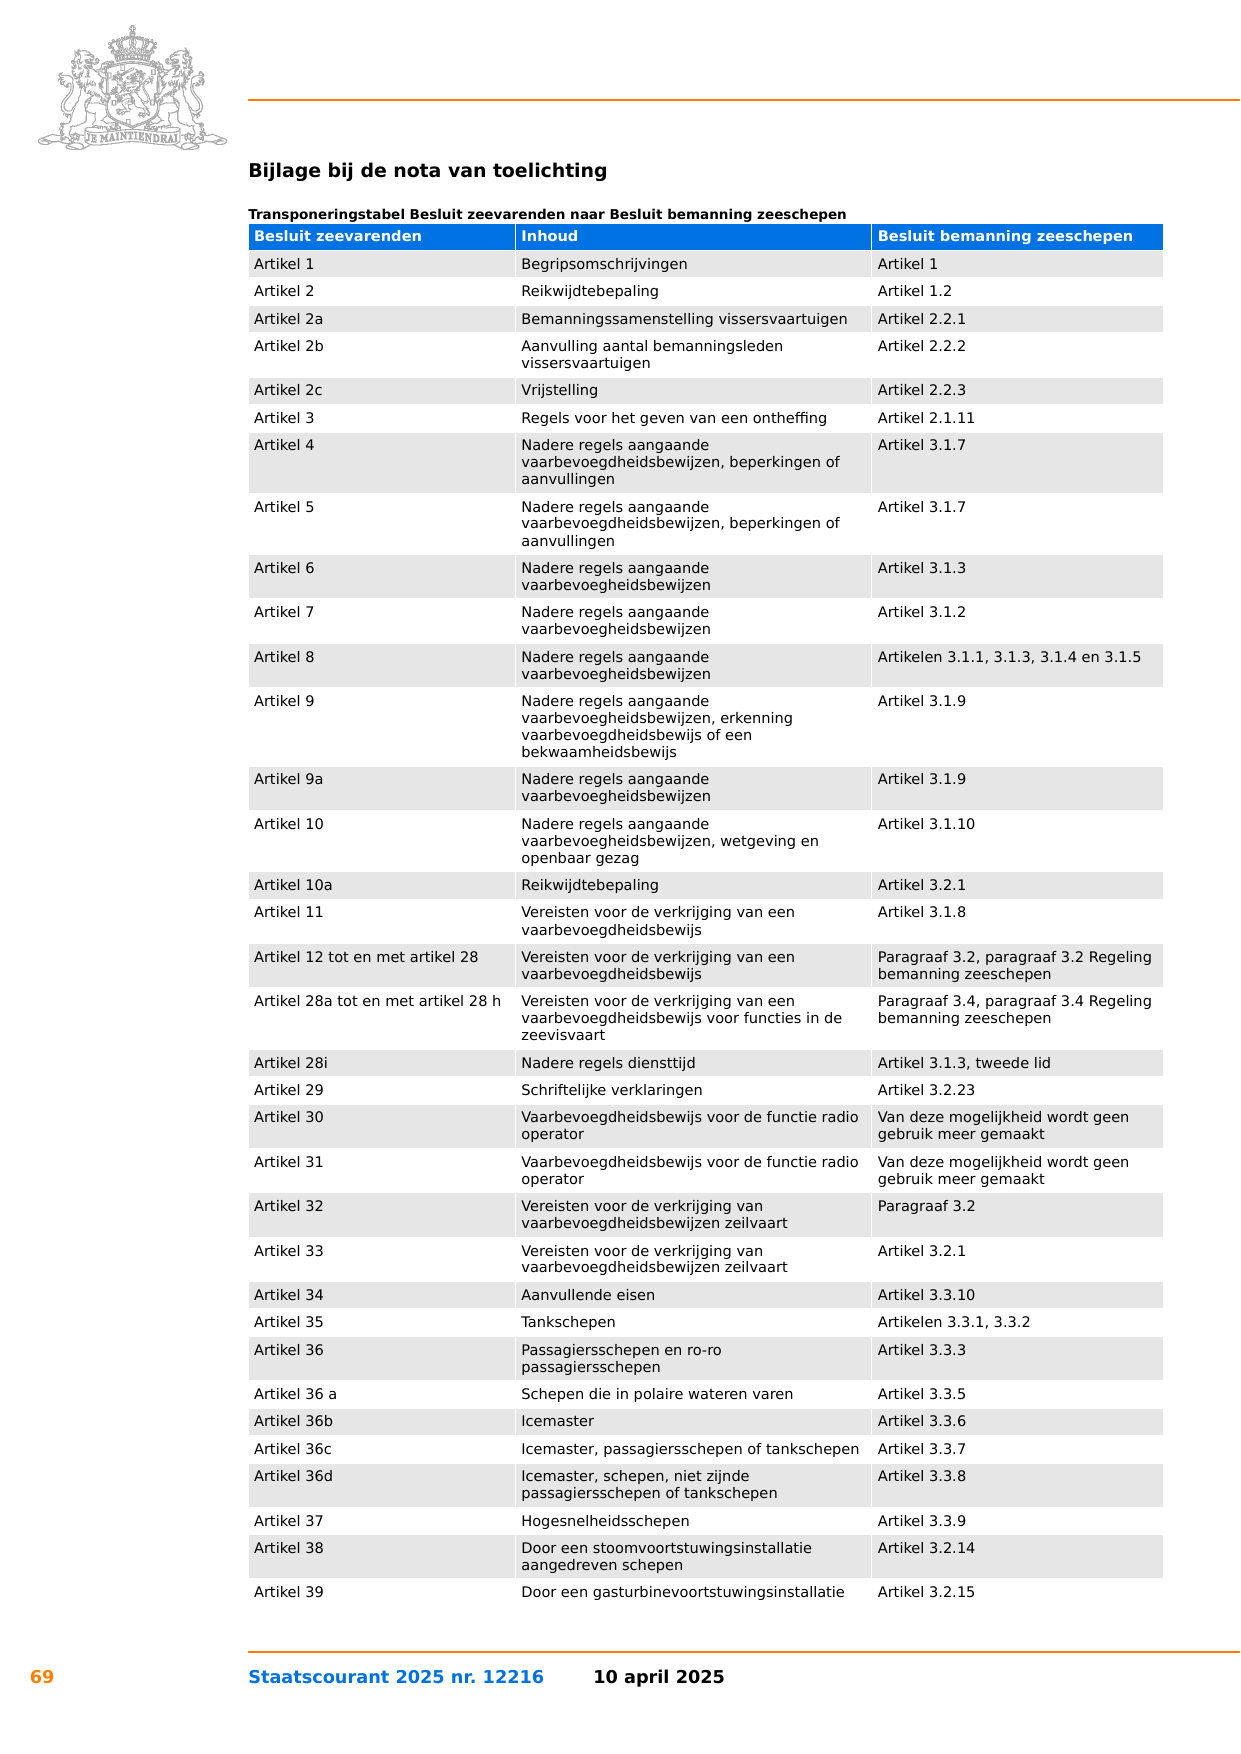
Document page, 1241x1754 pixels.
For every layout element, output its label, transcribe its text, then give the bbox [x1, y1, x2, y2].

table_cell Begripsomschrijvingen [516, 251, 871, 277]
table_cell Door een gasturbinevoortstuwingsinstallatie [516, 1580, 871, 1606]
subtitle Bijlage bij de nota van toelichting [248, 160, 1163, 182]
table_cell Door een stoomvoortstuwingsinstallatie aangedreven schepen [516, 1535, 871, 1578]
table_cell Van deze mogelijkheid wordt geen gebruik meer gemaakt [872, 1149, 1163, 1192]
table_cell Regels voor het geven van een ontheffing [516, 405, 871, 431]
table_cell Schriftelijke verklaringen [516, 1077, 871, 1103]
table_cell Nadere regels aangaande vaarbevoegheidsbewijzen [516, 600, 871, 643]
table_cell Nadere regels aangaande vaarbevoegheidsbewijzen, wetgeving en openbaar gezag [516, 811, 871, 871]
table_cell Artikel 3.2.14 [872, 1535, 1163, 1578]
table_cell Artikel 3.3.3 [872, 1337, 1163, 1380]
table_cell Bemanningssamenstelling vissersvaartuigen [516, 306, 871, 332]
table_cell Artikel 4 [249, 433, 515, 493]
table_cell Artikel 1 [872, 251, 1163, 277]
table_cell Vereisten voor de verkrijging van vaarbevoegdheidsbewijzen zeilvaart [516, 1193, 871, 1237]
table_cell Artikel 36d [249, 1464, 515, 1507]
table_cell Aanvulling aantal bemanningsleden vissersvaartuigen [516, 333, 871, 377]
table_cell Artikel 3.1.9 [872, 688, 1163, 766]
table_cell Besluit zeevarenden [249, 224, 515, 250]
table_cell Nadere regels aangaande vaarbevoegdheidsbewijzen, beperkingen of aanvullingen [516, 433, 871, 493]
table_cell Inhoud [516, 224, 871, 250]
table_cell Vereisten voor de verkrijging van een vaarbevoegdheidsbewijs [516, 900, 871, 943]
table_cell Artikel 32 [249, 1193, 515, 1237]
table_cell Artikel 31 [249, 1149, 515, 1192]
table_cell Artikel 3.1.8 [872, 900, 1163, 943]
table_cell Artikel 3.3.9 [872, 1508, 1163, 1534]
table_cell Artikel 38 [249, 1535, 515, 1578]
table_header Transponeringstabel Besluit zeevarenden naar Besluit bemanning zeeschepen [248, 207, 1163, 223]
table_cell Artikel 8 [249, 644, 515, 687]
table_cell Artikel 3.2.1 [872, 1238, 1163, 1281]
table_cell Schepen die in polaire wateren varen [516, 1381, 871, 1408]
table_cell Paragraaf 3.4, paragraaf 3.4 Regeling bemanning zeeschepen [872, 989, 1163, 1049]
table_cell Artikel 29 [249, 1077, 515, 1103]
table_cell Artikel 9a [249, 767, 515, 810]
table_cell Artikel 3.1.7 [872, 433, 1163, 493]
table_cell Nadere regels aangaande vaarbevoegheidsbewijzen [516, 644, 871, 687]
table_cell Artikelen 3.1.1, 3.1.3, 3.1.4 en 3.1.5 [872, 644, 1163, 687]
table_cell Artikel 3.2.1 [872, 872, 1163, 899]
table_cell Icemaster, passagiersschepen of tankschepen [516, 1436, 871, 1462]
table_cell Artikel 36 a [249, 1381, 515, 1408]
table_cell Artikelen 3.3.1, 3.3.2 [872, 1310, 1163, 1336]
table_cell Reikwijdtebepaling [516, 872, 871, 899]
table_cell Artikel 10 [249, 811, 515, 871]
table_cell Icemaster [516, 1409, 871, 1435]
table_cell Vaarbevoegdheidsbewijs voor de functie radio operator [516, 1105, 871, 1148]
table_cell Artikel 34 [249, 1282, 515, 1308]
table_cell Vaarbevoegdheidsbewijs voor de functie radio operator [516, 1149, 871, 1192]
table_cell Van deze mogelijkheid wordt geen gebruik meer gemaakt [872, 1105, 1163, 1148]
table_cell Artikel 1.2 [872, 279, 1163, 305]
table_cell Artikel 36 [249, 1337, 515, 1380]
table_cell Artikel 2b [249, 333, 515, 377]
table_cell Artikel 7 [249, 600, 515, 643]
table_cell Vereisten voor de verkrijging van een vaarbevoegdheidsbewijs [516, 944, 871, 987]
table_cell Reikwijdtebepaling [516, 279, 871, 305]
table_cell Paragraaf 3.2, paragraaf 3.2 Regeling bemanning zeeschepen [872, 944, 1163, 987]
table_cell Artikel 3.1.10 [872, 811, 1163, 871]
table_cell Artikel 3.1.7 [872, 494, 1163, 554]
table_cell Artikel 3.3.8 [872, 1464, 1163, 1507]
table_cell Artikel 1 [249, 251, 515, 277]
table_cell Artikel 3.2.23 [872, 1077, 1163, 1103]
table_cell Artikel 11 [249, 900, 515, 943]
table_cell Artikel 2.2.2 [872, 333, 1163, 377]
table_cell Artikel 37 [249, 1508, 515, 1534]
table_cell Aanvullende eisen [516, 1282, 871, 1308]
table_cell Artikel 33 [249, 1238, 515, 1281]
table_cell Passagiersschepen en ro-ro passagiersschepen [516, 1337, 871, 1380]
table_cell Artikel 36b [249, 1409, 515, 1435]
table_cell Artikel 2c [249, 378, 515, 404]
table_cell Artikel 39 [249, 1580, 515, 1606]
table_cell Artikel 3.1.3 [872, 555, 1163, 598]
table_cell Artikel 3.1.2 [872, 600, 1163, 643]
table_cell Artikel 3.1.3, tweede lid [872, 1050, 1163, 1076]
table_cell Artikel 9 [249, 688, 515, 766]
table_cell Vereisten voor de verkrijging van vaarbevoegdheidsbewijzen zeilvaart [516, 1238, 871, 1281]
table_cell Artikel 28a tot en met artikel 28 h [249, 989, 515, 1049]
table_cell Nadere regels aangaande vaarbevoegheidsbewijzen, erkenning vaarbevoegdheidsbewijs of een bekwaamheidsbewijs [516, 688, 871, 766]
table_cell Paragraaf 3.2 [872, 1193, 1163, 1237]
table_cell Nadere regels aangaande vaarbevoegheidsbewijzen [516, 555, 871, 598]
table_cell Artikel 30 [249, 1105, 515, 1148]
table_cell Artikel 5 [249, 494, 515, 554]
table_cell Artikel 3.3.5 [872, 1381, 1163, 1408]
table_cell Tankschepen [516, 1310, 871, 1336]
table_cell Artikel 28i [249, 1050, 515, 1076]
picture [38, 25, 227, 150]
table_cell Artikel 3.2.15 [872, 1580, 1163, 1606]
table_cell Artikel 2a [249, 306, 515, 332]
table_cell Vereisten voor de verkrijging van een vaarbevoegdheidsbewijs voor functies in de zeevisvaart [516, 989, 871, 1049]
table_cell Artikel 3.3.6 [872, 1409, 1163, 1435]
table_cell Artikel 10a [249, 872, 515, 899]
table_cell Artikel 3 [249, 405, 515, 431]
table_cell Artikel 3.3.10 [872, 1282, 1163, 1308]
table_cell Hogesnelheidsschepen [516, 1508, 871, 1534]
table_cell Nadere regels aangaande vaarbevoegdheidsbewijzen, beperkingen of aanvullingen [516, 494, 871, 554]
table_cell Nadere regels diensttijd [516, 1050, 871, 1076]
table_cell Artikel 6 [249, 555, 515, 598]
table_cell Artikel 2 [249, 279, 515, 305]
table_cell Artikel 2.2.1 [872, 306, 1163, 332]
table_cell Artikel 12 tot en met artikel 28 [249, 944, 515, 987]
table_cell Nadere regels aangaande vaarbevoegheidsbewijzen [516, 767, 871, 810]
table_cell Artikel 3.1.9 [872, 767, 1163, 810]
table_cell Artikel 2.2.3 [872, 378, 1163, 404]
table_cell Artikel 2.1.11 [872, 405, 1163, 431]
table_cell Icemaster, schepen, niet zijnde passagiersschepen of tankschepen [516, 1464, 871, 1507]
table_cell Artikel 35 [249, 1310, 515, 1336]
table_cell Artikel 3.3.7 [872, 1436, 1163, 1462]
table_cell Besluit bemanning zeeschepen [872, 224, 1163, 250]
table_cell Vrijstelling [516, 378, 871, 404]
table_cell Artikel 36c [249, 1436, 515, 1462]
